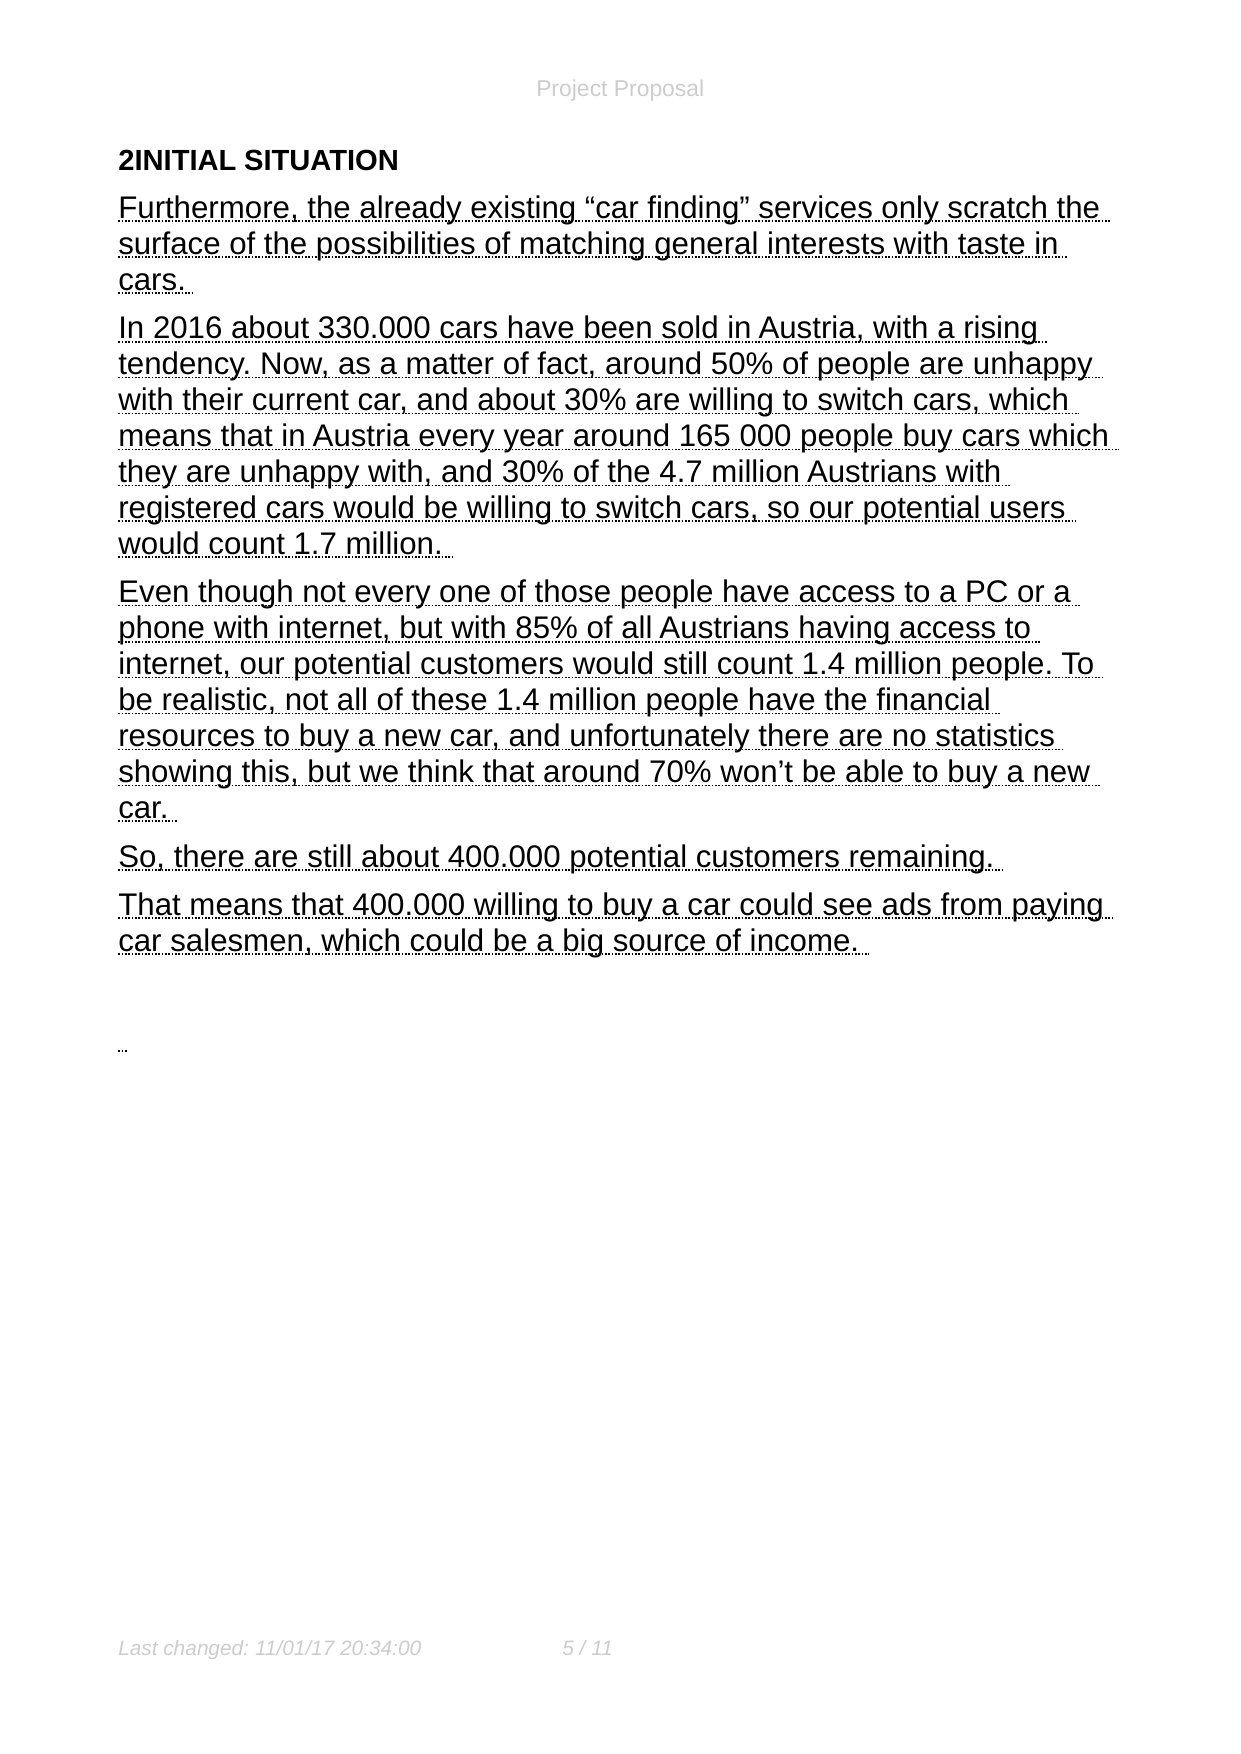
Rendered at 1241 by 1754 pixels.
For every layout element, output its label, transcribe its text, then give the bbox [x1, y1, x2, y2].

text So, there are still about 400.000 potential customers remaining. [118, 838, 1122, 873]
text That means that 400.000 willing to buy a car could see ads from paying car salesmen, which could be a big source of income. [118, 886, 1122, 958]
text Furthermore, the already existing “car finding” services only scratch the surface of the possibilities of matching general interests with taste in cars. [118, 189, 1122, 297]
subtitle Initial Situation [118, 143, 1122, 177]
text Even though not every one of those people have access to a PC or a phone with internet, but with 85% of all Austrians having access to internet, our potential customers would still count 1.4 million people. To be realistic, not all of these 1.4 million people have the financial resources to buy a new car, and unfortunately there are no statistics showing this, but we think that around 70% won’t be able to buy a new car. [118, 573, 1122, 825]
text In 2016 about 330.000 cars have been sold in Austria, with a rising tendency. Now, as a matter of fact, around 50% of people are unhappy with their current car, and about 30% are willing to switch cars, which means that in Austria every year around 165 000 people buy cars which they are unhappy with, and 30% of the 4.7 million Austrians with registered cars would be willing to switch cars, so our potential users would count 1.7 million. [118, 309, 1122, 561]
